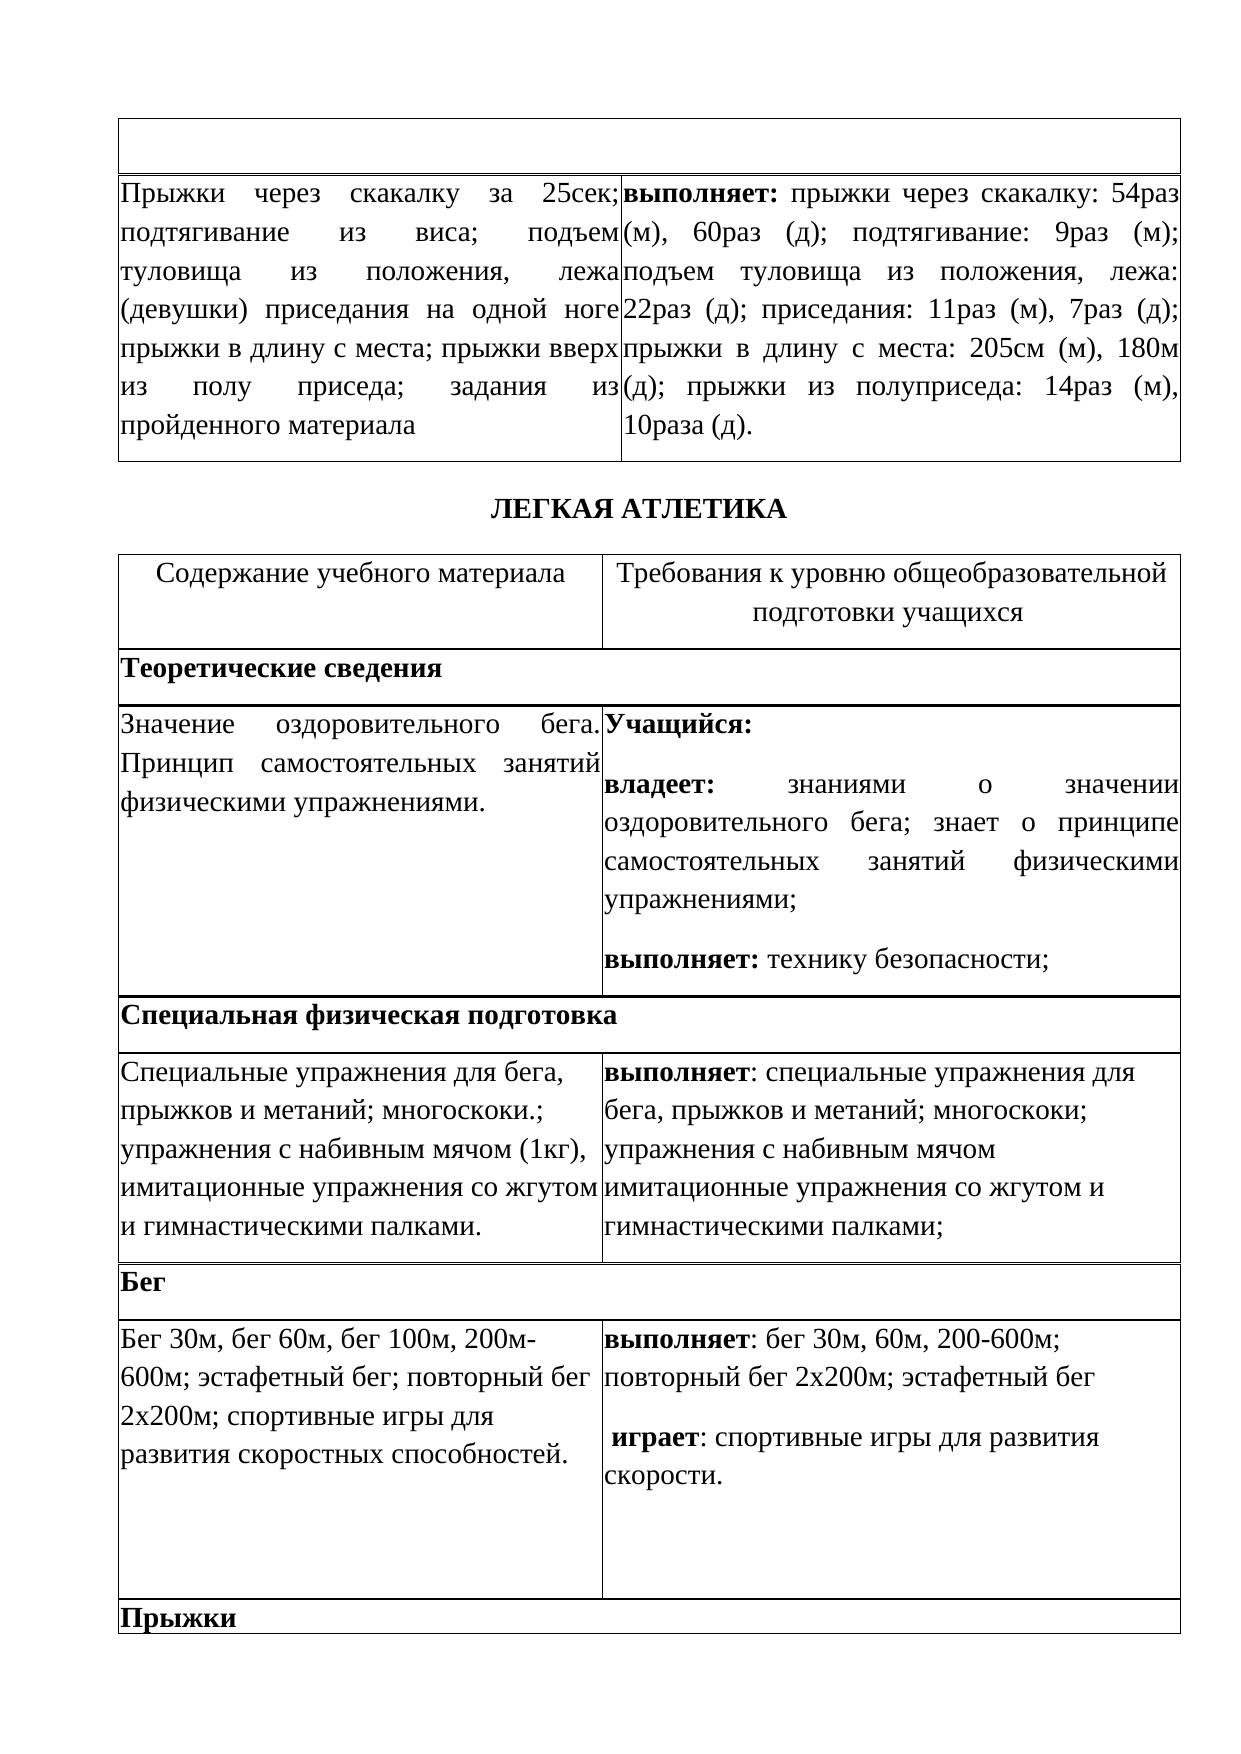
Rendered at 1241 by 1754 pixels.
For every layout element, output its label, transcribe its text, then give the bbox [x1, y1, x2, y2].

table_cell выполняет: специальные упражнения для бега, прыжков и метаний; многоскоки; упражнения с набивным мячом имитационные упражнения со жгутом и гимнастическими палками; [603, 1054, 1180, 1262]
table_cell Бег [119, 1265, 1180, 1319]
table_cell Значение оздоровительного бега. Принцип самостоятельных занятий физическими упражнениями. [119, 707, 602, 995]
table_cell Прыжки через скакалку за 25сек; подтягивание из виса; подъем туловища из положения, лежа (девушки) приседания на одной ноге прыжки в длину с места; прыжки вверх из полу приседа; задания из пройденного материала [119, 176, 621, 461]
table_cell Теоретические сведения [119, 650, 1180, 704]
table_header Требования к уровню общеобразовательной подготовки учащихся [603, 555, 1180, 648]
table_cell выполняет: бег 30м, 60м, 200-600м; повторный бег 2х200м; эстафетный бег играет: спортивные игры для развития скорости. [603, 1321, 1180, 1598]
table_cell Специальная физическая подготовка [119, 998, 1180, 1052]
table_header Содержание учебного материала [119, 555, 602, 648]
table_cell выполняет: прыжки через скакалку: 54раз (м), 60раз (д); подтягивание: 9раз (м); подъем туловища из положения, лежа: 22раз (д); приседания: 11раз (м), 7раз (д); прыжки в длину с места: 205см (м), 180м (д); прыжки из полуприседа: 14раз (м), 10раза (д). [622, 176, 1180, 461]
table_cell Учащийся: владеет: знаниями о значении оздоровительного бега; знает о принципе самостоятельных занятий физическими упражнениями; выполняет: технику безопасности; [603, 707, 1180, 995]
table_cell Бег 30м, бег 60м, бег 100м, 200м-600м; эстафетный бег; повторный бег 2х200м; спортивные игры для развития скоростных способностей. [119, 1321, 602, 1598]
text ЛЕГКАЯ АТЛЕТИКА [156, 491, 1122, 525]
table_cell [119, 119, 1180, 173]
table_cell Специальные упражнения для бега, прыжков и метаний; многоскоки.; упражнения с набивным мячом (1кг), имитационные упражнения со жгутом и гимнастическими палками. [119, 1054, 602, 1262]
table_cell Прыжки [119, 1600, 1180, 1633]
